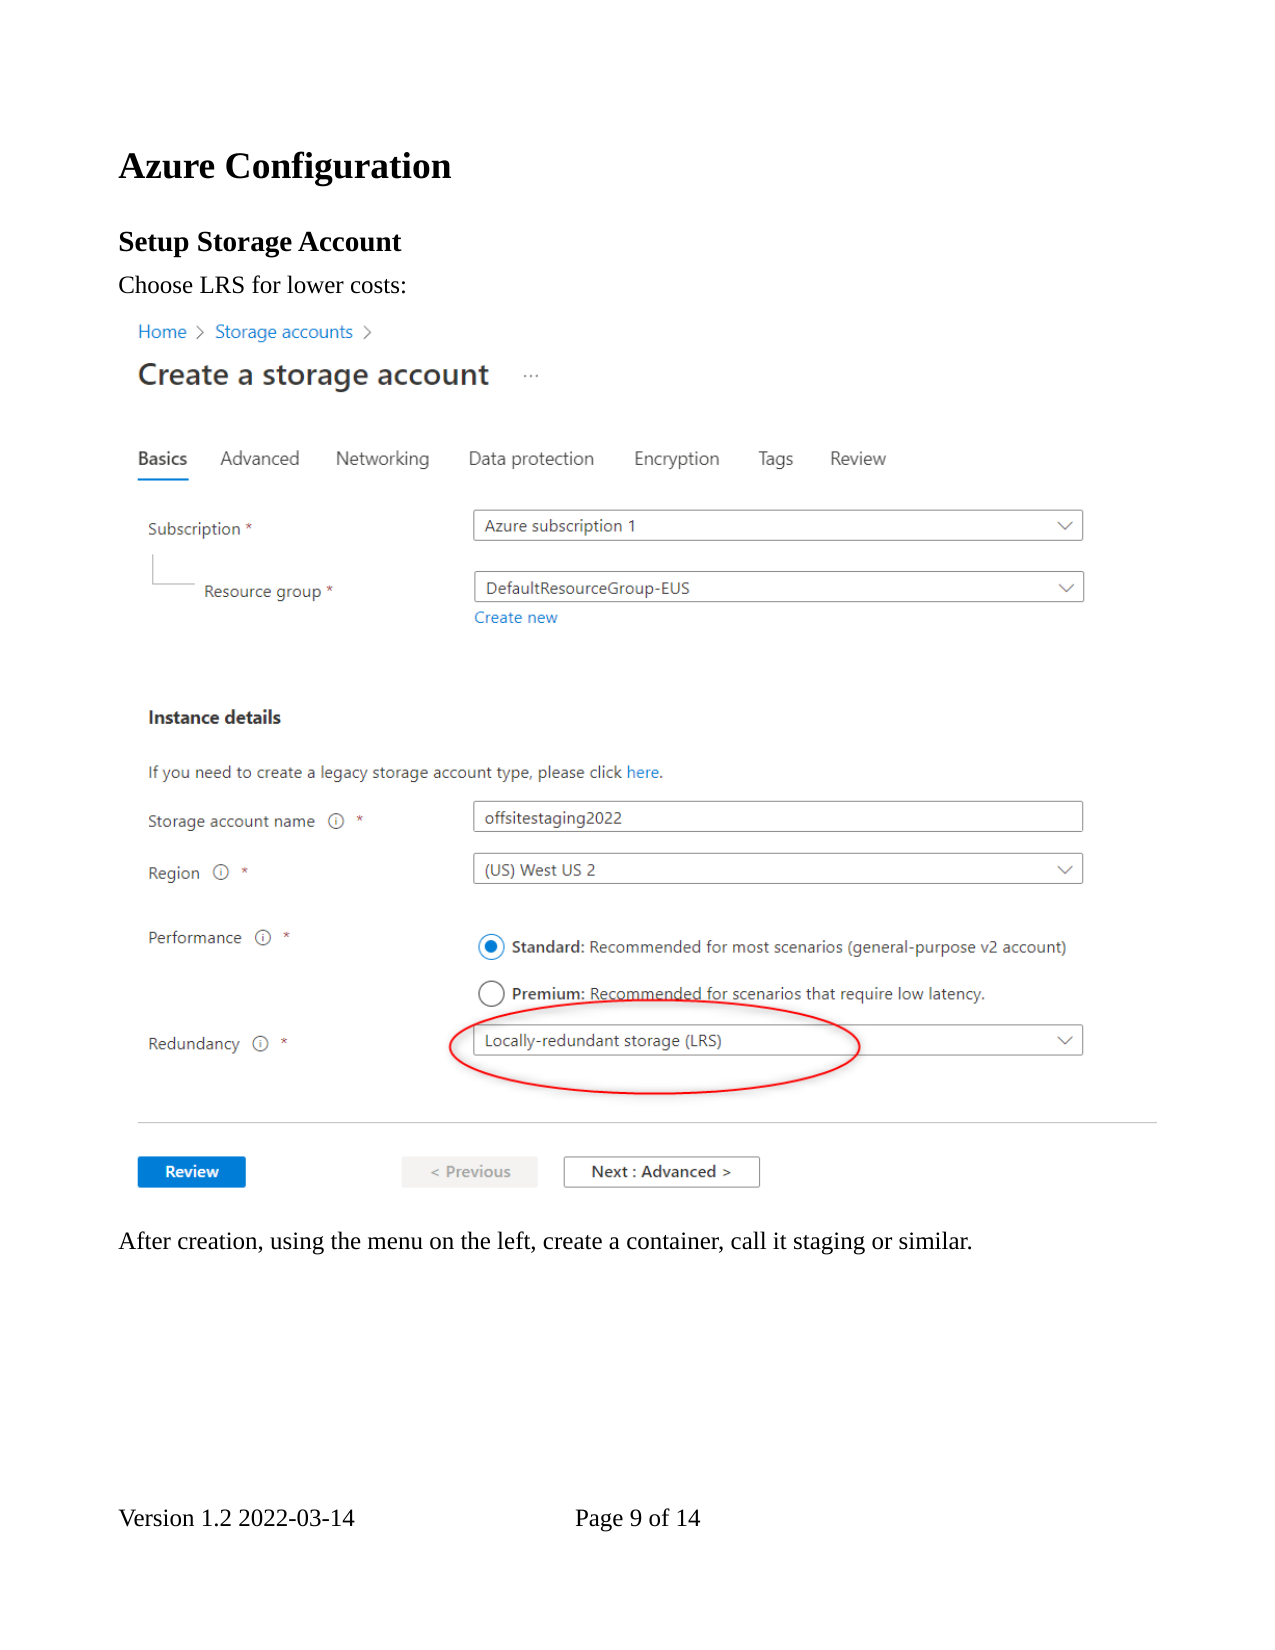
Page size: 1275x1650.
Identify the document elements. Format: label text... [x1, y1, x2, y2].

subtitle Setup Storage Account [118, 224, 1157, 257]
picture [118, 311, 1157, 1197]
subtitle Azure Configuration [118, 143, 1157, 186]
text After creation, using the menu on the left, create a container, call it staging or similar. [118, 1197, 1157, 1254]
text Choose LRS for lower costs: [118, 270, 1157, 298]
